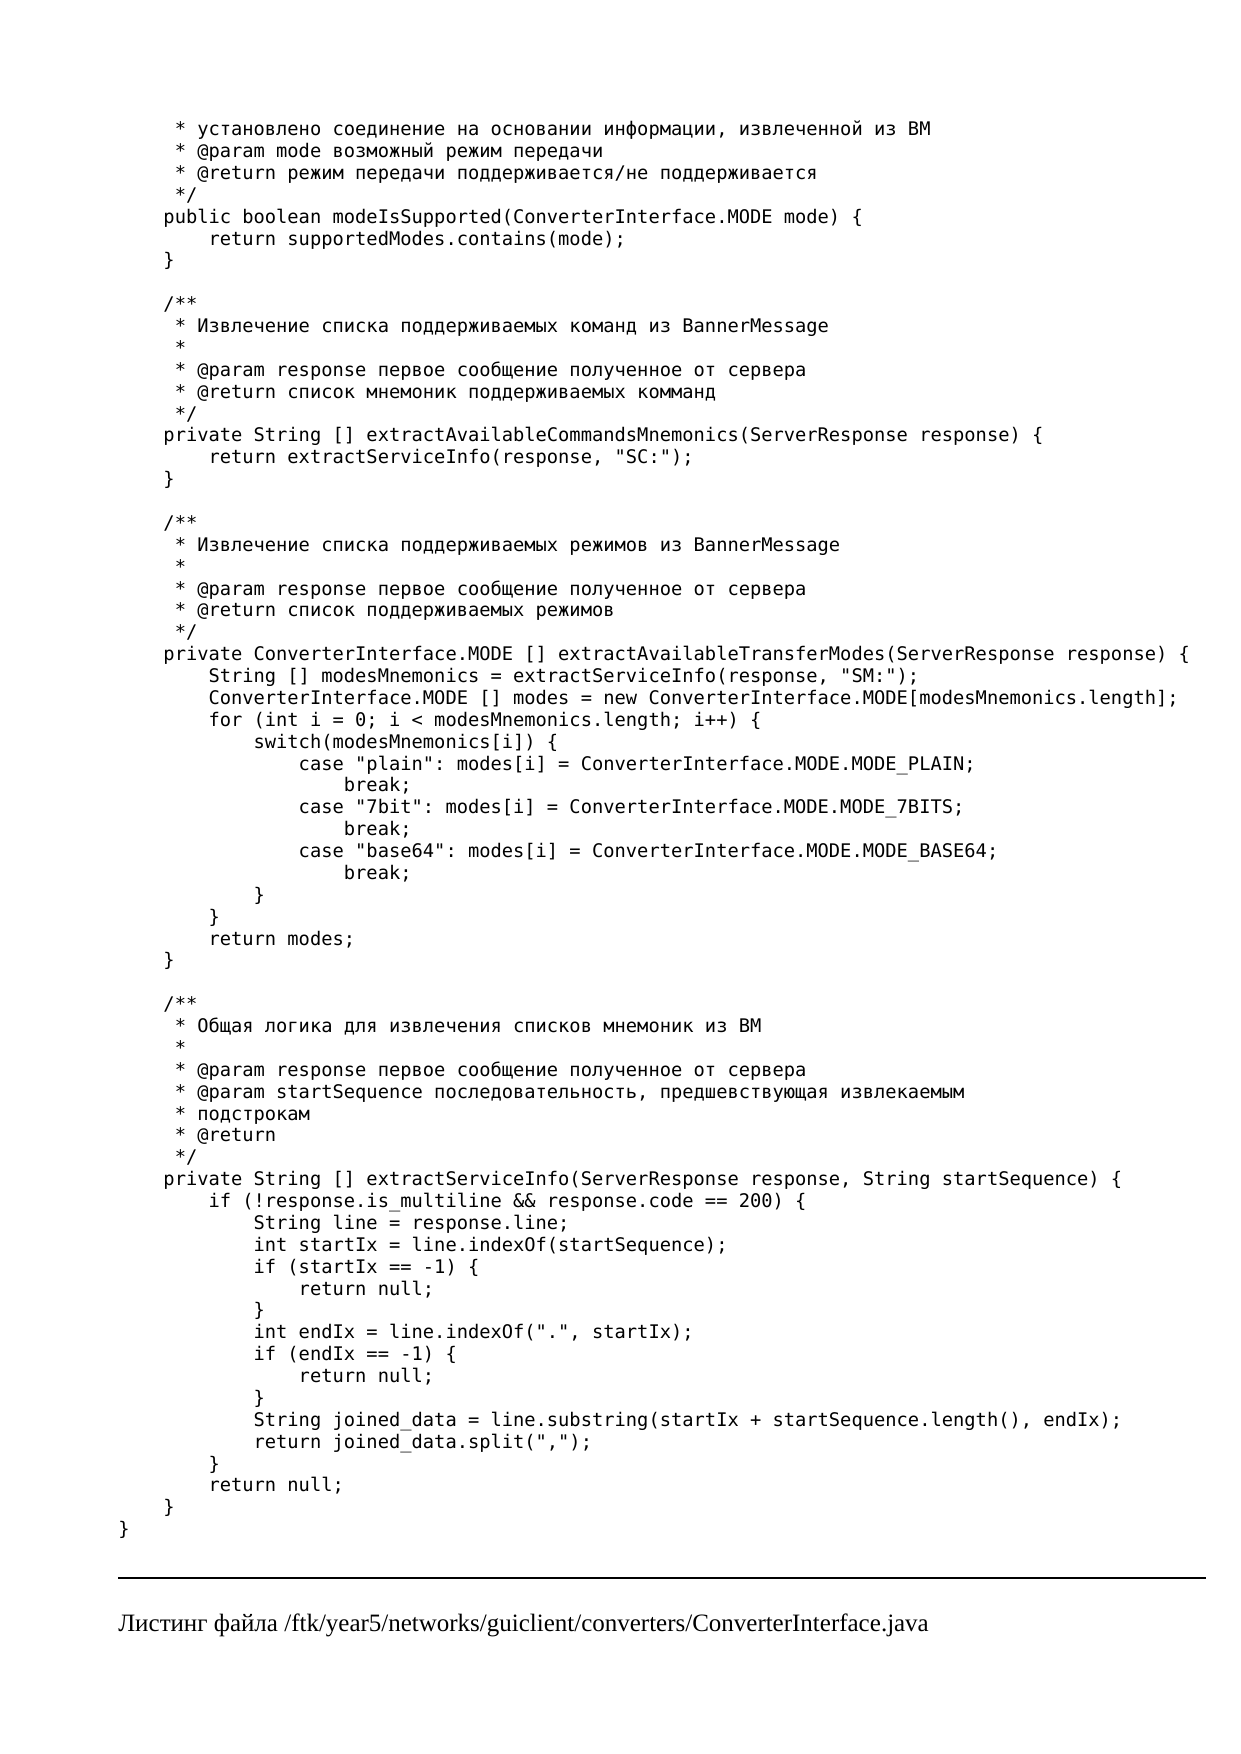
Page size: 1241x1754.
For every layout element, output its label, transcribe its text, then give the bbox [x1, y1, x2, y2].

text * @return [118, 1124, 1206, 1146]
text Листинг файла /ftk/year5/networks/guiclient/converters/ConverterInterface.java [118, 1608, 1206, 1637]
text /** [118, 512, 1206, 534]
text } [118, 468, 1206, 490]
text case "base64": modes[i] = ConverterInterface.MODE.MODE_BASE64; [118, 840, 1206, 862]
text case "7bit": modes[i] = ConverterInterface.MODE.MODE_7BITS; [118, 796, 1206, 818]
text return null; [118, 1277, 1206, 1299]
text * @param response первое сообщение полученное от сервера [118, 359, 1206, 381]
text int startIx = line.indexOf(startSequence); [118, 1234, 1206, 1256]
text public boolean modeIsSupported(ConverterInterface.MODE mode) { [118, 206, 1206, 227]
text * @return режим передачи поддерживается/не поддерживается [118, 162, 1206, 184]
text * @param mode возможный режим передачи [118, 140, 1206, 162]
text } [118, 1518, 1206, 1540]
text } [118, 1452, 1206, 1474]
text String joined_data = line.substring(startIx + startSequence.length(), endIx); [118, 1409, 1206, 1431]
text String line = response.line; [118, 1212, 1206, 1234]
text * [118, 556, 1206, 577]
text switch(modesMnemonics[i]) { [118, 731, 1206, 752]
text String [] modesMnemonics = extractServiceInfo(response, "SM:"); [118, 665, 1206, 687]
text } [118, 249, 1206, 271]
text } [118, 949, 1206, 971]
text * @param response первое сообщение полученное от сервера [118, 577, 1206, 599]
text */ [118, 402, 1206, 424]
text return joined_data.split(","); [118, 1431, 1206, 1452]
text /** [118, 993, 1206, 1015]
text return null; [118, 1365, 1206, 1387]
text * @return список мнемоник поддерживаемых комманд [118, 381, 1206, 402]
text return supportedModes.contains(mode); [118, 227, 1206, 249]
text case "plain": modes[i] = ConverterInterface.MODE.MODE_PLAIN; [118, 752, 1206, 774]
text break; [118, 818, 1206, 840]
text break; [118, 774, 1206, 796]
text * Извлечение списка поддерживаемых команд из BannerMessage [118, 315, 1206, 337]
text * подстрокам [118, 1102, 1206, 1124]
text } [118, 1387, 1206, 1409]
text } [118, 1496, 1206, 1518]
text private String [] extractAvailableCommandsMnemonics(ServerResponse response) { [118, 424, 1206, 446]
text * @param response первое сообщение полученное от сервера [118, 1059, 1206, 1081]
text private ConverterInterface.MODE [] extractAvailableTransferModes(ServerResponse response) { [118, 643, 1206, 665]
text * Общая логика для извлечения списков мнемоник из BM [118, 1015, 1206, 1037]
text } [118, 1299, 1206, 1321]
text } [118, 906, 1206, 927]
text return modes; [118, 927, 1206, 949]
text * @return список поддерживаемых режимов [118, 599, 1206, 621]
text */ [118, 621, 1206, 643]
text private String [] extractServiceInfo(ServerResponse response, String startSequence) { [118, 1168, 1206, 1190]
text ConverterInterface.MODE [] modes = new ConverterInterface.MODE[modesMnemonics.length]; [118, 687, 1206, 709]
text * установлено соединение на основании информации, извлеченной из BM [118, 118, 1206, 140]
text if (endIx == -1) { [118, 1343, 1206, 1365]
text break; [118, 862, 1206, 884]
text * Извлечение списка поддерживаемых режимов из BannerMessage [118, 534, 1206, 556]
text return extractServiceInfo(response, "SC:"); [118, 446, 1206, 468]
text */ [118, 184, 1206, 206]
text int endIx = line.indexOf(".", startIx); [118, 1321, 1206, 1343]
text if (startIx == -1) { [118, 1256, 1206, 1277]
text * [118, 1037, 1206, 1059]
text * [118, 337, 1206, 359]
text if (!response.is_multiline && response.code == 200) { [118, 1190, 1206, 1212]
text } [118, 884, 1206, 906]
text for (int i = 0; i < modesMnemonics.length; i++) { [118, 709, 1206, 731]
text * @param startSequence последовательность, предшевствующая извлекаемым [118, 1081, 1206, 1102]
text /** [118, 293, 1206, 315]
text return null; [118, 1474, 1206, 1496]
text */ [118, 1146, 1206, 1168]
